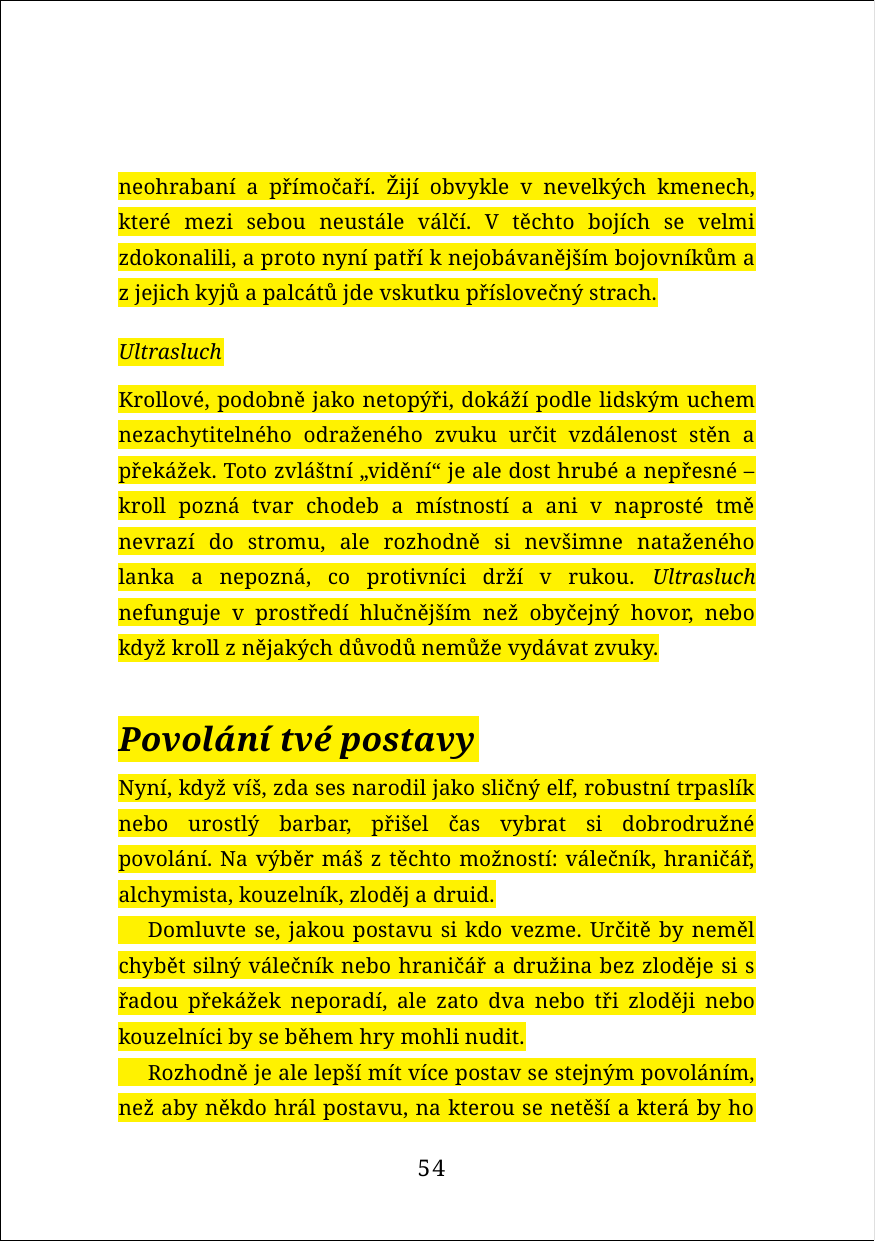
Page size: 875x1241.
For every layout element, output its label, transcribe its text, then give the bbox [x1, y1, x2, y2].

text Nyní, když víš, zda ses narodil jako sličný elf, robustní trpaslík nebo urostlý barbar, přišel čas vybrat si dobrodružné povolání. Na výběr máš z těchto možností: válečník, hraničář, alchymista, kouzelník, zloděj a druid. Domluvte se, jakou postavu si kdo vezme. Určitě by neměl chybět silný válečník nebo hraničář a družina bez zloděje si s řadou překážek neporadí, ale zato dva nebo tři zloději nebo kouzelníci by se během hry mohli nudit. Rozhodně je ale lepší mít více postav se stejným povoláním, než aby někdo hrál postavu, na kterou se netěší a která by ho [118, 773, 756, 1122]
subtitle Povolání tvé postavy [118, 716, 756, 762]
text neohrabaní a přímočaří. Žijí obvykle v nevelkých kmenech, které mezi sebou neustále válčí. V těchto bojích se velmi zdokonalili, a proto nyní patří k nejobávanějším bojovníkům a z jejich kyjů a palcátů jde vskutku příslovečný strach. [118, 172, 756, 307]
text Krollové, podobně jako netopýři, dokáží podle lidským uchem nezachytitelného odraženého zvuku určit vzdálenost stěn a překážek. Toto zvláštní „vidění“ je ale dost hrubé a nepřesné – kroll pozná tvar chodeb a místností a ani v naprosté tmě nevrazí do stromu, ale rozhodně si nevšimne nataženého lanka a nepozná, co protivníci drží v rukou. Ultrasluch nefunguje v prostředí hlučnějším než obyčejný hovor, nebo když kroll z nějakých důvodů nemůže vydávat zvuky. [118, 385, 756, 662]
text Ultrasluch [118, 337, 756, 366]
